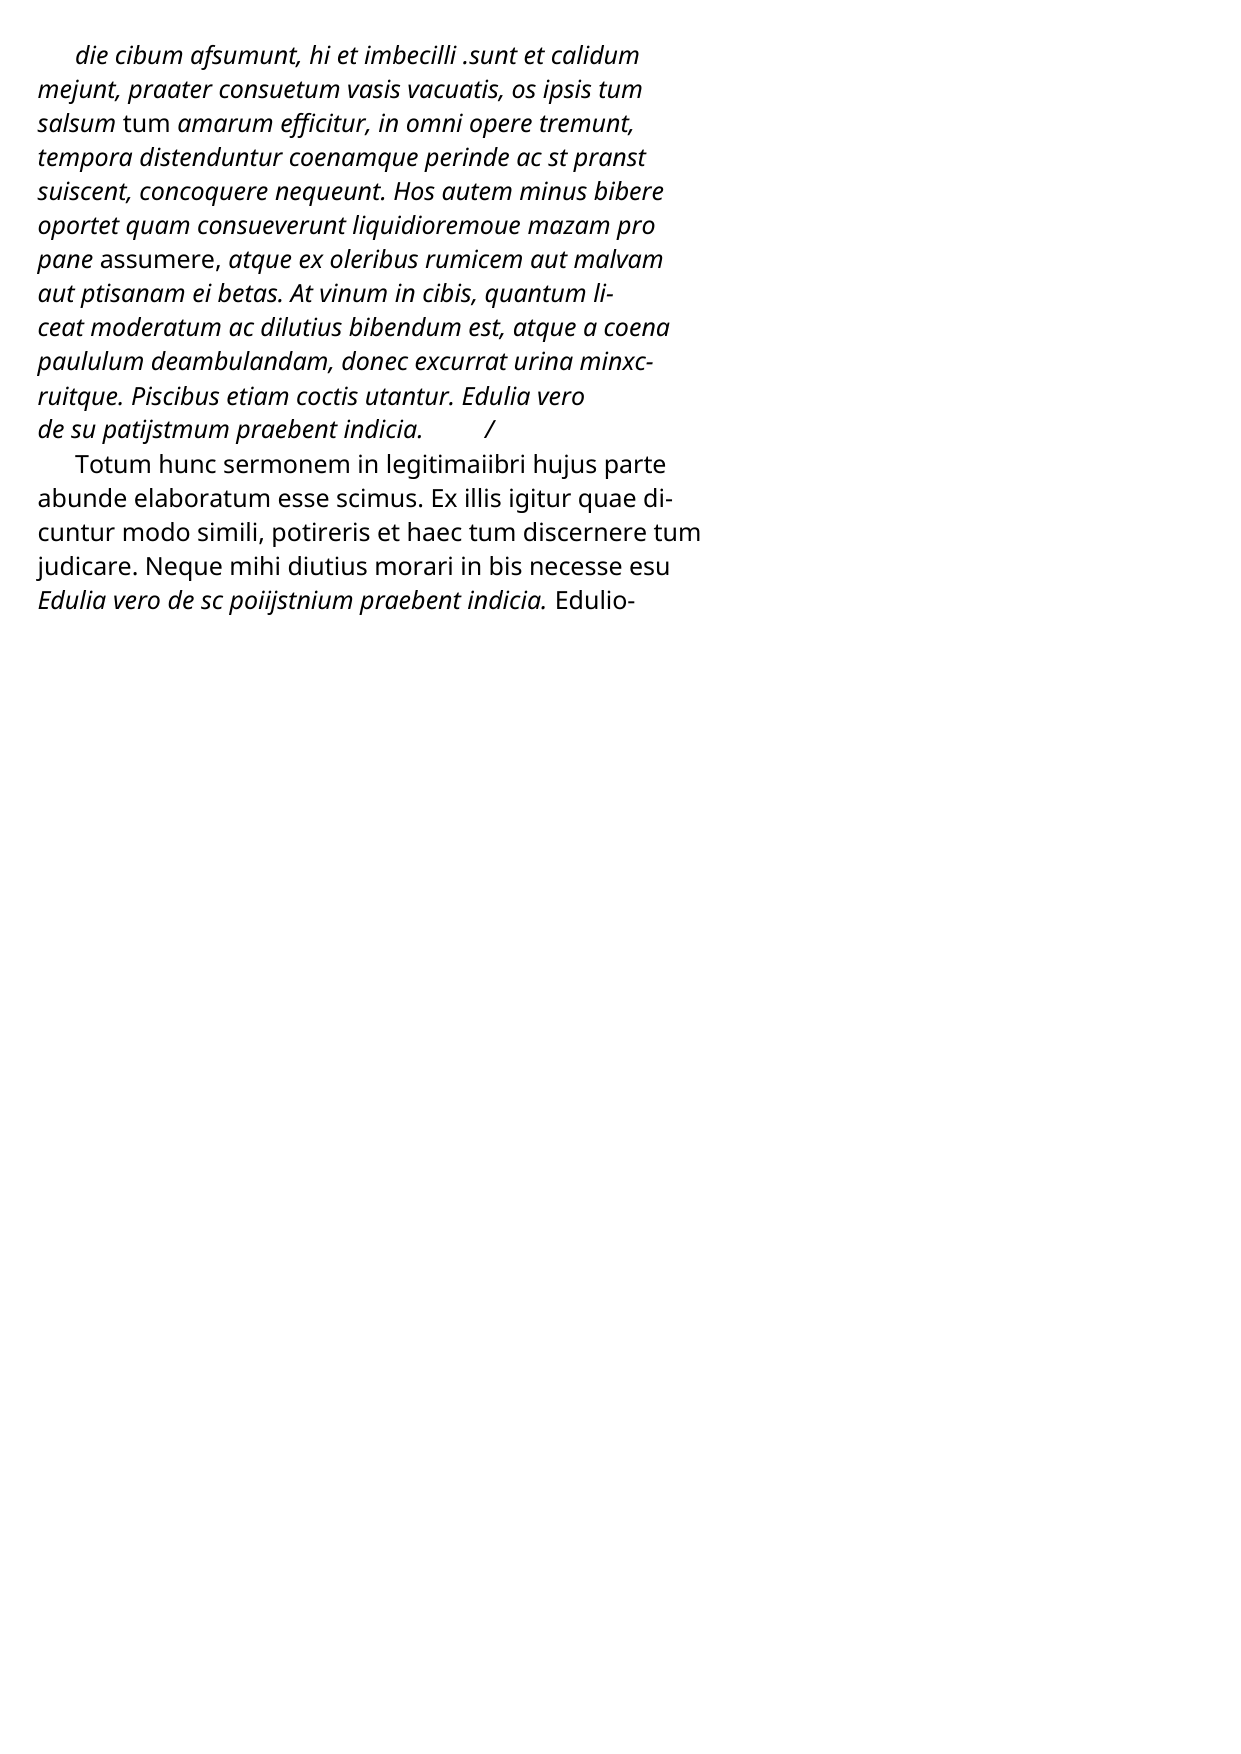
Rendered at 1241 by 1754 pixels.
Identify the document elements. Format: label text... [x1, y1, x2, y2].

text Totum hunc sermonem in legitimaiibri hujus parte abunde elaboratum esse scimus. Ex illis igitur quae di- cuntur modo simili, potireris et haec tum discernere tum judicare. Neque mihi diutius morari in bis necesse esu Edulia vero de sc poiijstnium praebent indicia. Edulio- [37, 446, 1203, 617]
text die cibum afsumunt, hi et imbecilli .sunt et calidum mejunt, praater consuetum vasis vacuatis, os ipsis tum salsum tum amarum efficitur, in omni opere tremunt, tempora distenduntur coenamque perinde ac st pranst suiscent, concoquere nequeunt. Hos autem minus bibere oportet quam consueverunt liquidioremoue mazam pro pane assumere, atque ex oleribus rumicem aut malvam aut ptisanam ei betas. At vinum in cibis, quantum li- ceat moderatum ac dilutius bibendum est, atque a coena paululum deambulandam, donec excurrat urina minxc- ruitque. Piscibus etiam coctis utantur. Edulia vero de su patijstmum praebent indicia. / [37, 37, 1203, 446]
